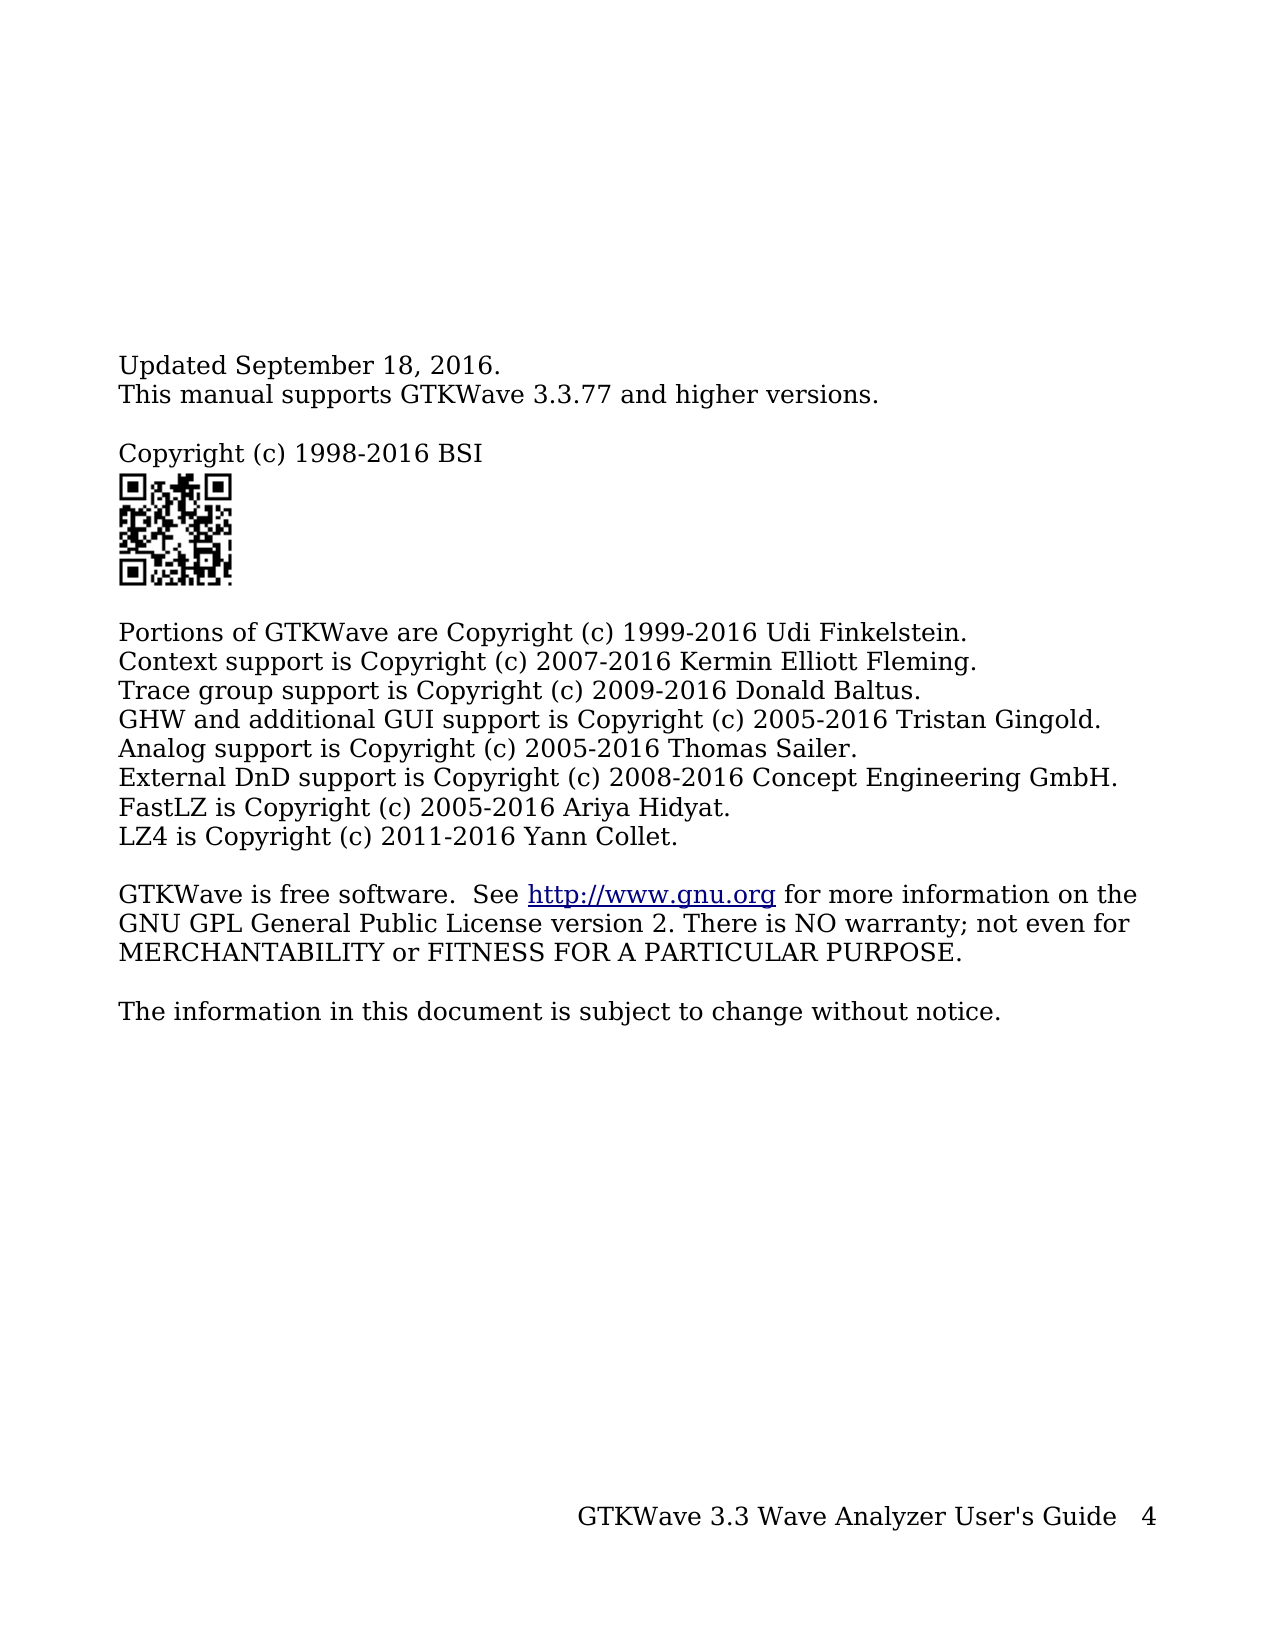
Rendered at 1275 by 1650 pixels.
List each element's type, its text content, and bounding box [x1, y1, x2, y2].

text FastLZ is Copyright (c) 2005-2016 Ariya Hidyat. [118, 793, 1157, 822]
text Updated September 18, 2016. [118, 351, 1157, 381]
text External DnD support is Copyright (c) 2008-2016 Concept Engineering GmbH. [118, 763, 1157, 793]
text GHW and additional GUI support is Copyright (c) 2005-2016 Tristan Gingold. [118, 705, 1157, 734]
text LZ4 is Copyright (c) 2011-2016 Yann Collet. [118, 822, 1157, 851]
text Copyright (c) 1998-2016 BSI [118, 439, 1157, 468]
text Context support is Copyright (c) 2007-2016 Kermin Elliott Fleming. [118, 647, 1157, 676]
text This manual supports GTKWave 3.3.77 and higher versions. [118, 381, 1157, 410]
text Analog support is Copyright (c) 2005-2016 Thomas Sailer. [118, 734, 1157, 763]
text Portions of GTKWave are Copyright (c) 1999-2016 Udi Finkelstein. [118, 618, 1157, 647]
text Trace group support is Copyright (c) 2009-2016 Donald Baltus. [118, 676, 1157, 705]
picture [116, 469, 235, 589]
text GTKWave is free software. See http://www.gnu.org for more information on the GNU GPL General Public License version 2. There is NO warranty; not even for MERCHANTABILITY or FITNESS FOR A PARTICULAR PURPOSE. [118, 880, 1157, 968]
text The information in this document is subject to change without notice. [118, 997, 1157, 1026]
